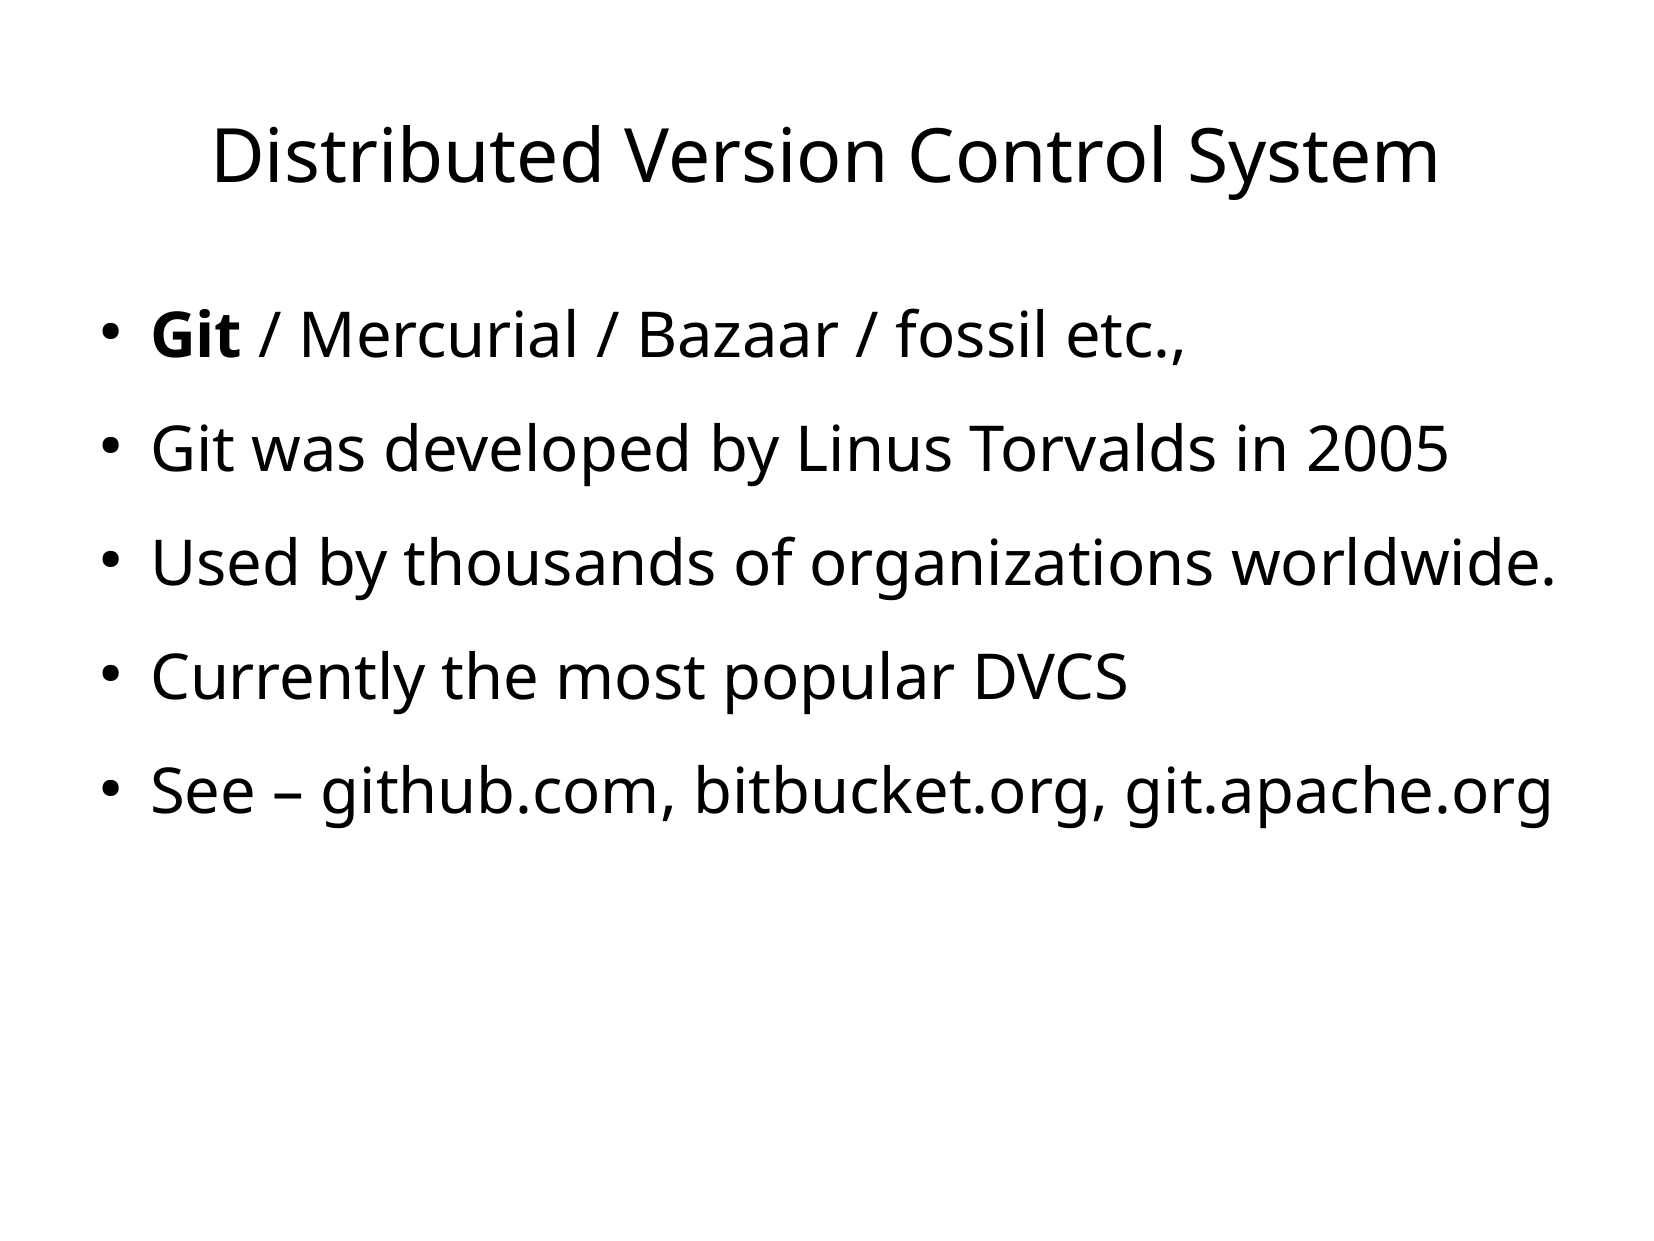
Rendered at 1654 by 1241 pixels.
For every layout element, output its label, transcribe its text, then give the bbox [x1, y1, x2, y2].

list Git / Mercurial / Bazaar / fossil etc., Git was developed by Linus Torvalds in 2005 Used by thousands of organizations worldwide. Currently the most popular DVCS See – github.com, bitbucket.org, git.apache.org [82, 290, 1571, 1010]
title Distributed Version Control System [82, 49, 1571, 257]
